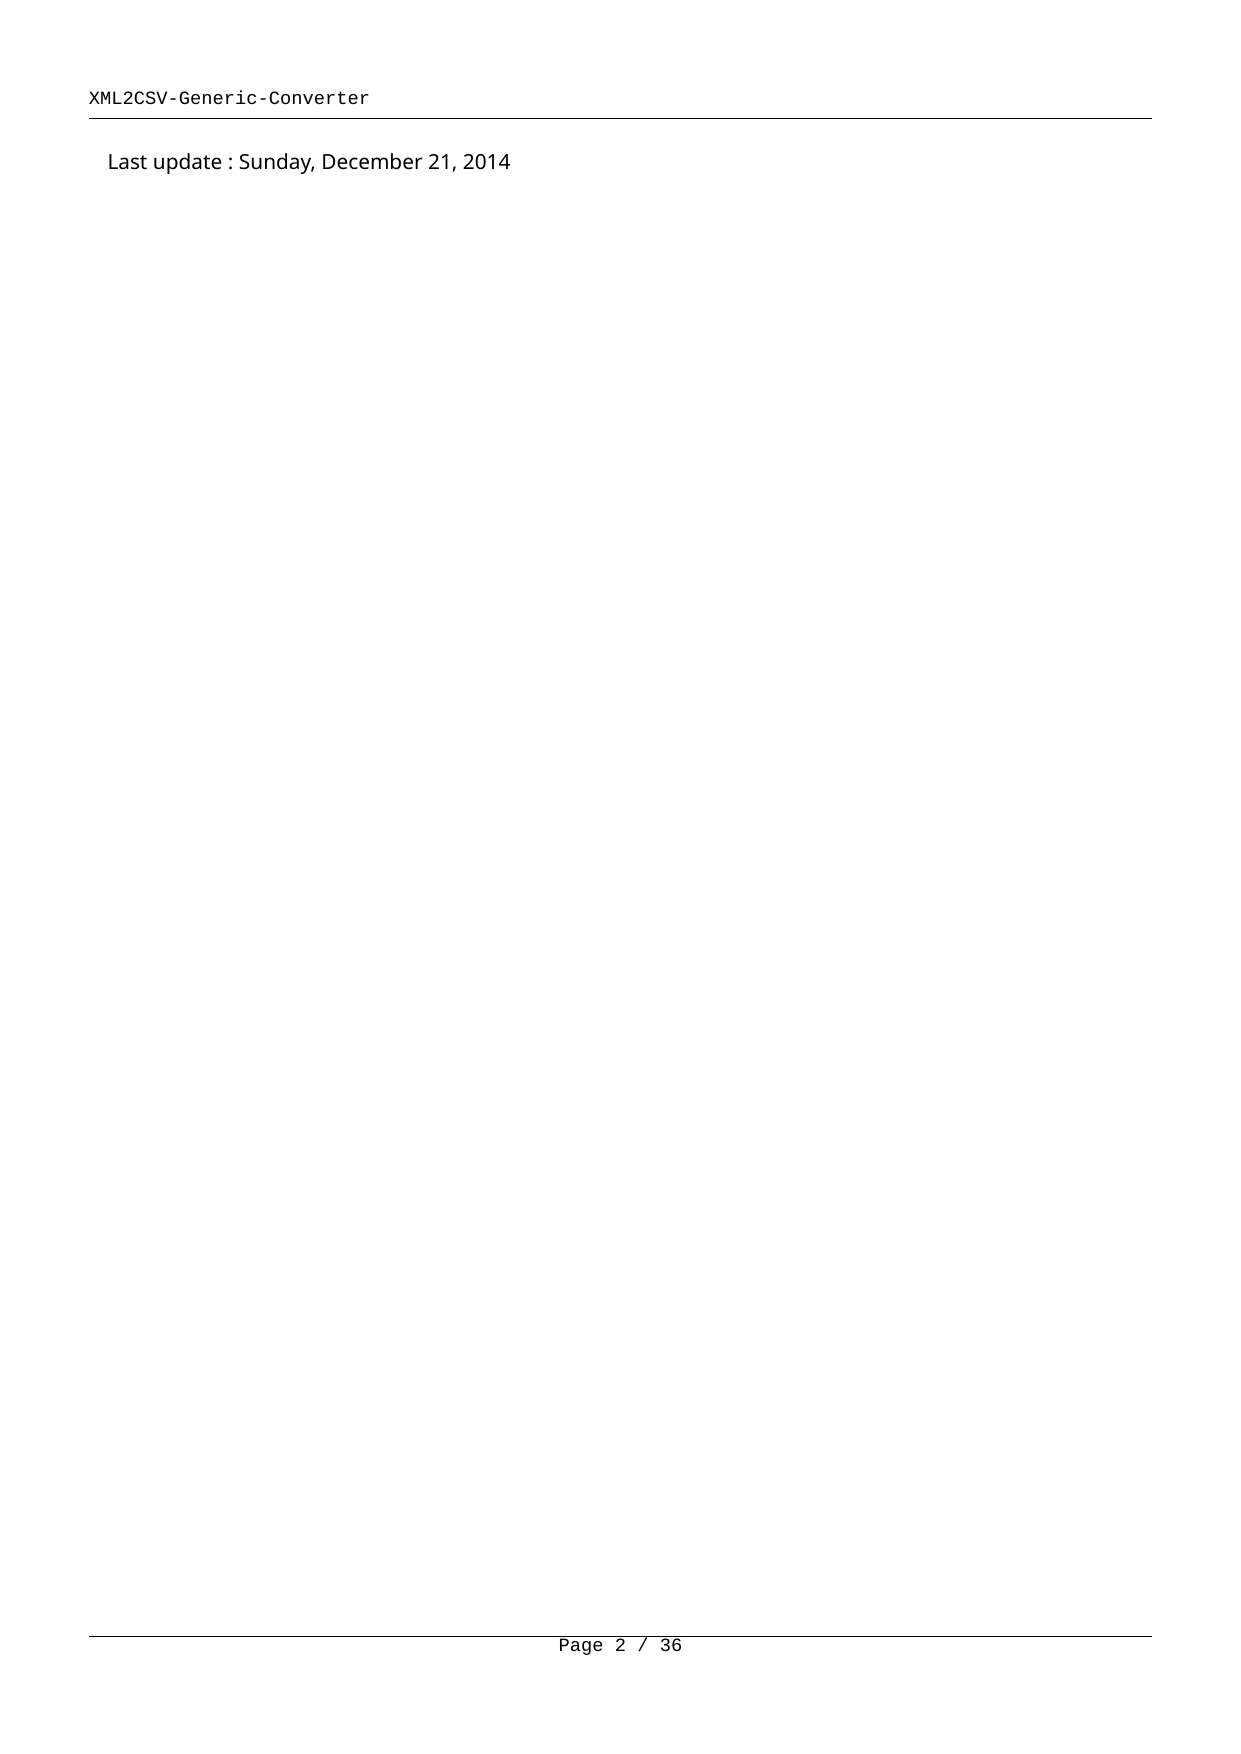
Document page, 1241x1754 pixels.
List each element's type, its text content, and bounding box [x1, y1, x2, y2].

text Last update : Sunday, December 21, 2014 [107, 147, 1152, 176]
